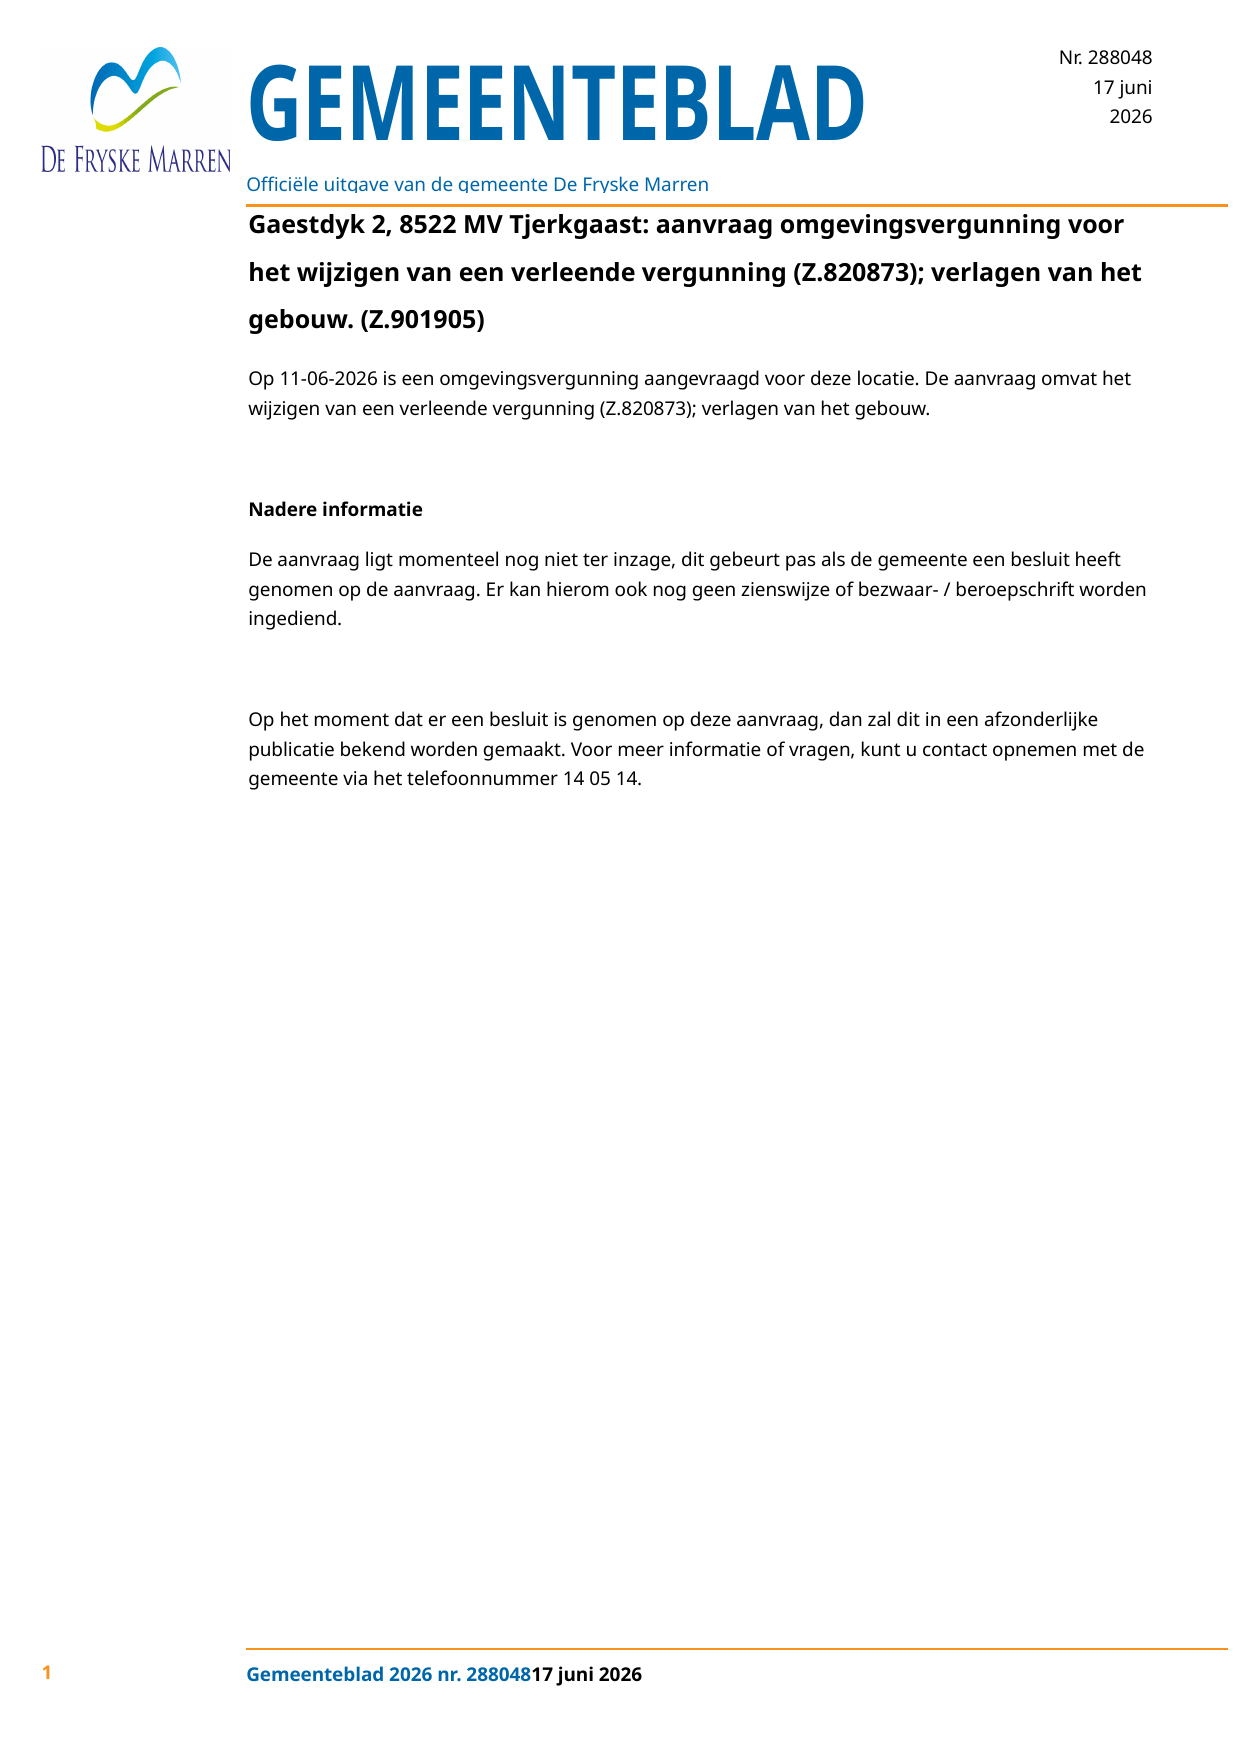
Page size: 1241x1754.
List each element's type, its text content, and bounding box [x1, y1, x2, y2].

text Nadere informatie [248, 496, 1152, 522]
text De aanvraag ligt momenteel nog niet ter inzage, dit gebeurt pas als de gemeente een besluit heeft genomen op de aanvraag. Er kan hierom ook nog geen zienswijze of bezwaar- / beroepschrift worden ingediend. [248, 546, 1152, 631]
text Op het moment dat er een besluit is genomen op deze aanvraag, dan zal dit in een afzonderlijke publicatie bekend worden gemaakt. Voor meer informatie of vragen, kunt u contact opnemen met de gemeente via het telefoonnummer 14 05 14. [248, 706, 1152, 791]
text Gaestdyk 2, 8522 MV Tjerkgaast: aanvraag omgevingsvergunning voor het wijzigen van een verleende vergunning (Z.820873); verlagen van het gebouw. (Z.901905) [248, 207, 1152, 336]
text Op 11-06-2026 is een omgevingsvergunning aangevraagd voor deze locatie. De aanvraag omvat het wijzigen van een verleende vergunning (Z.820873); verlagen van het gebouw. [248, 366, 1152, 421]
picture [41, 47, 231, 172]
